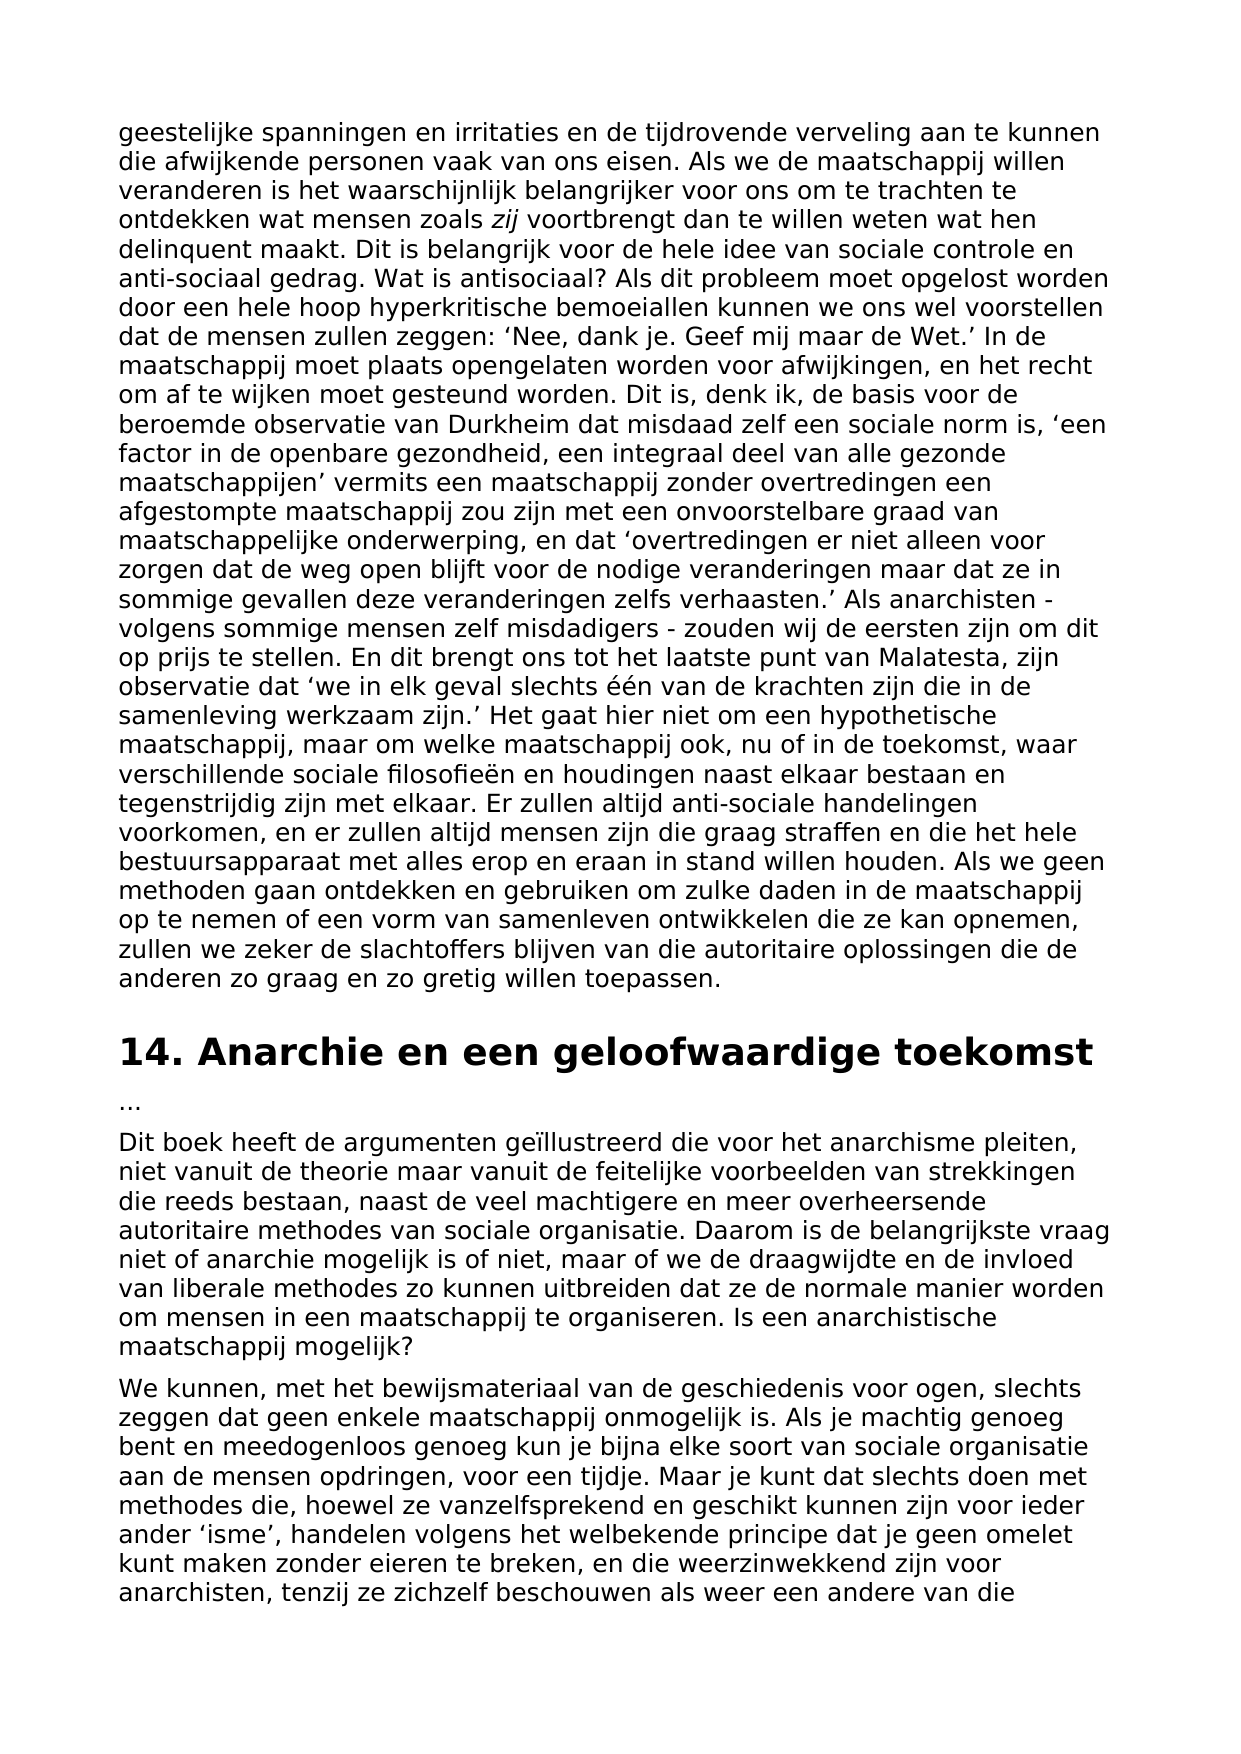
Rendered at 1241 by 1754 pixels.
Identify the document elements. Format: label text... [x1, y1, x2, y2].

text Dit boek heeft de argumenten geïllustreerd die voor het anarchisme pleiten, niet vanuit de theorie maar vanuit de feitelijke voorbeelden van strekkingen die reeds bestaan, naast de veel machtigere en meer overheersende autoritaire methodes van sociale organisatie. Daarom is de belangrijkste vraag niet of anarchie mogelijk is of niet, maar of we de draagwijdte en de invloed van liberale methodes zo kunnen uitbreiden dat ze de normale manier worden om mensen in een maatschappij te organiseren. Is een anarchistische maatschappij mogelijk? [118, 1128, 1122, 1362]
text geestelijke spanningen en irritaties en de tijdrovende verveling aan te kunnen die afwijkende personen vaak van ons eisen. Als we de maatschappij willen veranderen is het waarschijnlijk belangrijker voor ons om te trachten te ontdekken wat mensen zoals zij voortbrengt dan te willen weten wat hen delinquent maakt. Dit is belangrijk voor de hele idee van sociale controle en anti-sociaal gedrag. Wat is antisociaal? Als dit probleem moet opgelost worden door een hele hoop hyperkritische bemoeiallen kunnen we ons wel voorstellen dat de mensen zullen zeggen: ‘Nee, dank je. Geef mij maar de Wet.’ In de maatschappij moet plaats opengelaten worden voor afwijkingen, en het recht om af te wijken moet gesteund worden. Dit is, denk ik, de basis voor de beroemde observatie van Durkheim dat misdaad zelf een sociale norm is, ‘een factor in de openbare gezondheid, een integraal deel van alle gezonde maatschappijen’ vermits een maatschappij zonder overtredingen een afgestompte maatschappij zou zijn met een onvoorstelbare graad van maatschappelijke onderwerping, en dat ‘overtredingen er niet alleen voor zorgen dat de weg open blijft voor de nodige veranderingen maar dat ze in sommige gevallen deze veranderingen zelfs verhaasten.’ Als anarchisten - volgens sommige mensen zelf misdadigers - zouden wij de eersten zijn om dit op prijs te stellen. En dit brengt ons tot het laatste punt van Malatesta, zijn observatie dat ‘we in elk geval slechts één van de krachten zijn die in de samenleving werkzaam zijn.’ Het gaat hier niet om een hypothetische maatschappij, maar om welke maatschappij ook, nu of in de toekomst, waar verschillende sociale filosofieën en houdingen naast elkaar bestaan en tegenstrijdig zijn met elkaar. Er zullen altijd anti-sociale handelingen voorkomen, en er zullen altijd mensen zijn die graag straffen en die het hele bestuursapparaat met alles erop en eraan in stand willen houden. Als we geen methoden gaan ontdekken en gebruiken om zulke daden in de maatschappij op te nemen of een vorm van samenleven ontwikkelen die ze kan opnemen, zullen we zeker de slachtoffers blijven van die autoritaire oplossingen die de anderen zo graag en zo gretig willen toepassen. [118, 118, 1122, 993]
text ... [118, 1087, 1122, 1116]
subtitle 14. Anarchie en een geloofwaardige toekomst [118, 1031, 1122, 1074]
text We kunnen, met het bewijsmateriaal van de geschiedenis voor ogen, slechts zeggen dat geen enkele maatschappij onmogelijk is. Als je machtig genoeg bent en meedogenloos genoeg kun je bijna elke soort van sociale organisatie aan de mensen opdringen, voor een tijdje. Maar je kunt dat slechts doen met methodes die, hoewel ze vanzelfsprekend en geschikt kunnen zijn voor ieder ander ‘isme’, handelen volgens het welbekende principe dat je geen omelet kunt maken zonder eieren te breken, en die weerzinwekkend zijn voor anarchisten, tenzij ze zichzelf beschouwen als weer een andere van die [118, 1374, 1122, 1608]
